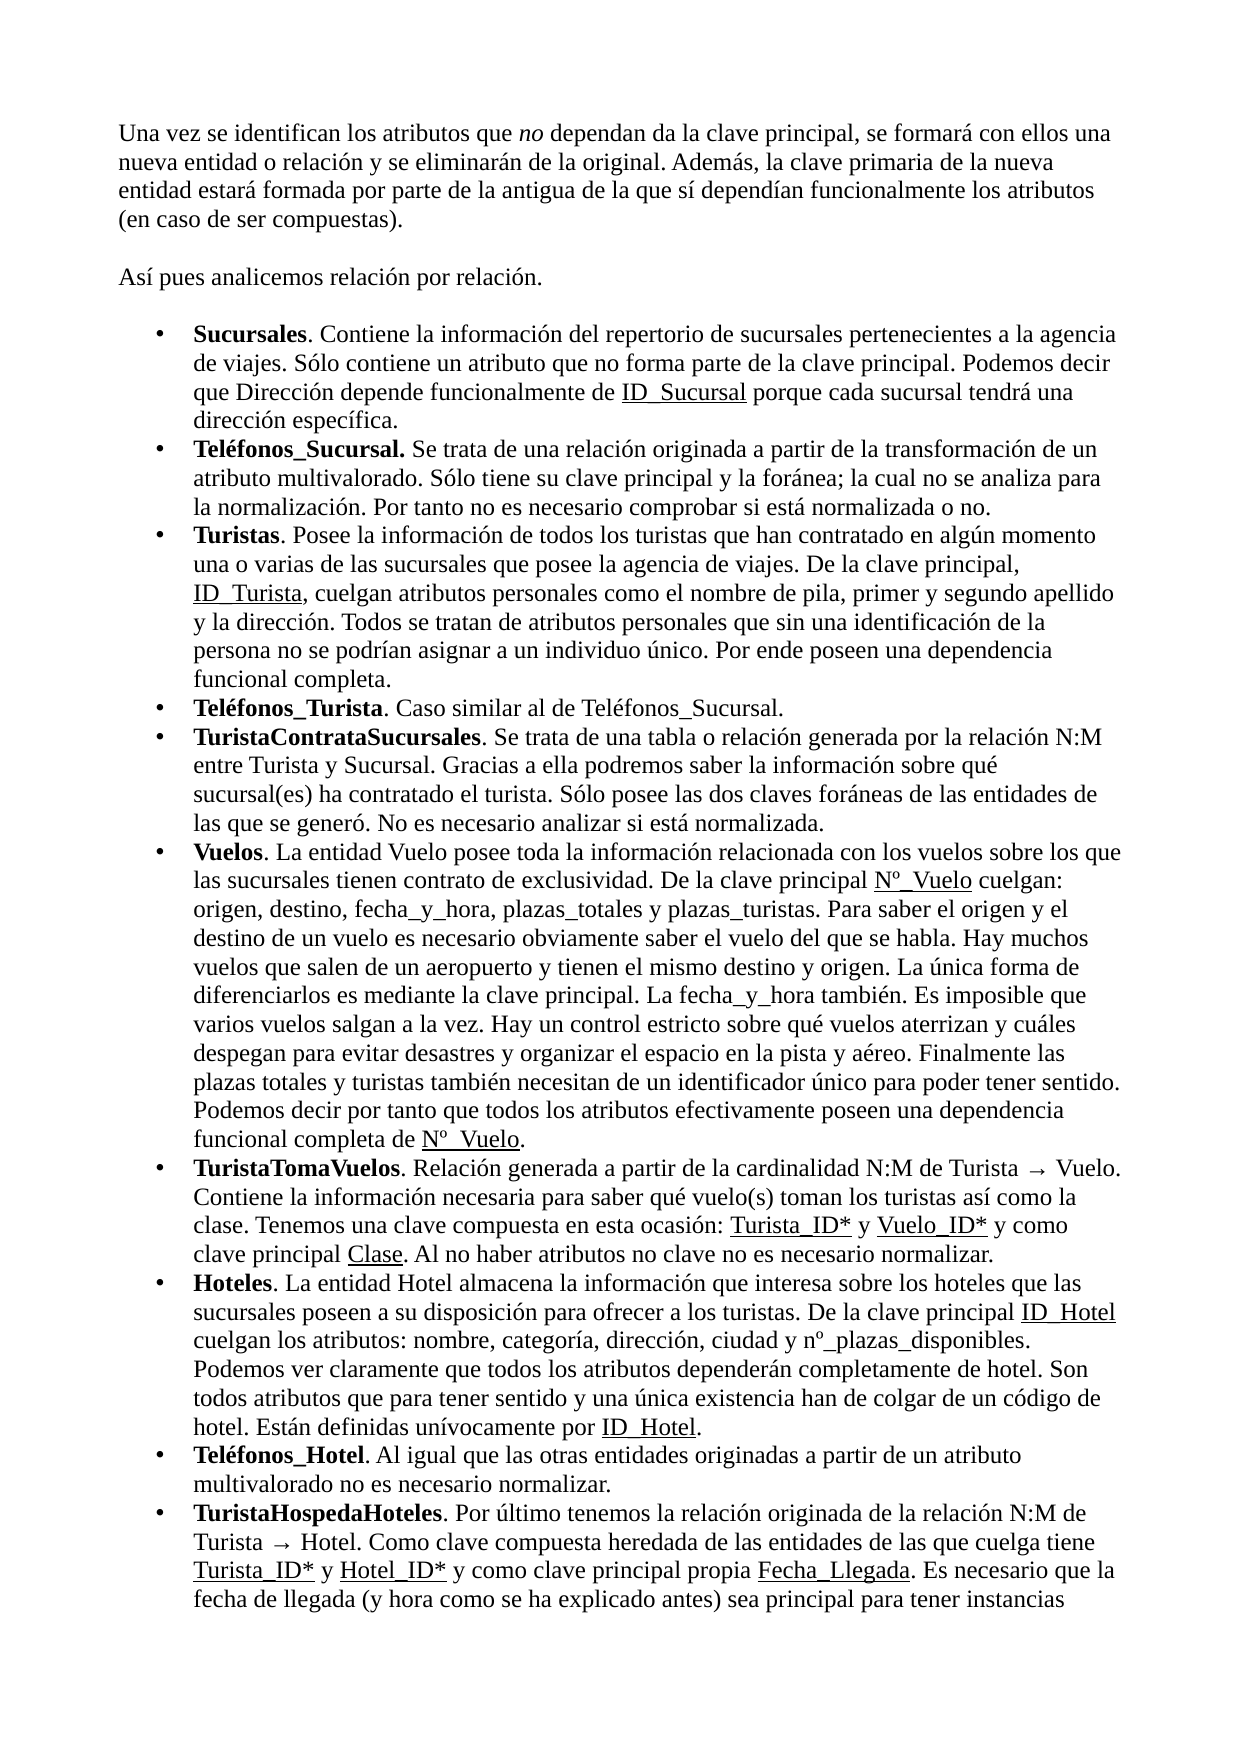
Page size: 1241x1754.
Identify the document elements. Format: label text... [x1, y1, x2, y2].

text Una vez se identifican los atributos que no dependan da la clave principal, se formará con ellos una nueva entidad o relación y se eliminarán de la original. Además, la clave primaria de la nueva entidad estará formada por parte de la antigua de la que sí dependían funcionalmente los atributos (en caso de ser compuestas). [118, 118, 1122, 233]
text Así pues analicemos relación por relación. [118, 262, 1122, 291]
list Teléfonos_Sucursal. Se trata de una relación originada a partir de la transformación de un atributo multivalorado. Sólo tiene su clave principal y la foránea; la cual no se analiza para la normalización. Por tanto no es necesario comprobar si está normalizada o no. [156, 434, 1122, 521]
list TuristaContrataSucursales. Se trata de una tabla o relación generada por la relación N:M entre Turista y Sucursal. Gracias a ella podremos saber la información sobre qué sucursal(es) ha contratado el turista. Sólo posee las dos claves foráneas de las entidades de las que se generó. No es necesario analizar si está normalizada. [156, 722, 1122, 837]
list Teléfonos_Hotel. Al igual que las otras entidades originadas a partir de un atributo multivalorado no es necesario normalizar. [156, 1441, 1122, 1498]
list TuristaHospedaHoteles. Por último tenemos la relación originada de la relación N:M de Turista → Hotel. Como clave compuesta heredada de las entidades de las que cuelga tiene Turista_ID* y Hotel_ID* y como clave principal propia Fecha_Llegada. Es necesario que la fecha de llegada (y hora como se ha explicado antes) sea principal para tener instancias [156, 1498, 1122, 1613]
list Teléfonos_Turista. Caso similar al de Teléfonos_Sucursal. [156, 693, 1122, 722]
list Turistas. Posee la información de todos los turistas que han contratado en algún momento una o varias de las sucursales que posee la agencia de viajes. De la clave principal, ID_Turista, cuelgan atributos personales como el nombre de pila, primer y segundo apellido y la dirección. Todos se tratan de atributos personales que sin una identificación de la persona no se podrían asignar a un individuo único. Por ende poseen una dependencia funcional completa. [156, 521, 1122, 693]
list TuristaTomaVuelos. Relación generada a partir de la cardinalidad N:M de Turista → Vuelo. Contiene la información necesaria para saber qué vuelo(s) toman los turistas así como la clase. Tenemos una clave compuesta en esta ocasión: Turista_ID* y Vuelo_ID* y como clave principal Clase. Al no haber atributos no clave no es necesario normalizar. [156, 1153, 1122, 1268]
list Sucursales. Contiene la información del repertorio de sucursales pertenecientes a la agencia de viajes. Sólo contiene un atributo que no forma parte de la clave principal. Podemos decir que Dirección depende funcionalmente de ID_Sucursal porque cada sucursal tendrá una dirección específica. [156, 319, 1122, 434]
list Hoteles. La entidad Hotel almacena la información que interesa sobre los hoteles que las sucursales poseen a su disposición para ofrecer a los turistas. De la clave principal ID_Hotel cuelgan los atributos: nombre, categoría, dirección, ciudad y nº_plazas_disponibles. Podemos ver claramente que todos los atributos dependerán completamente de hotel. Son todos atributos que para tener sentido y una única existencia han de colgar de un código de hotel. Están definidas unívocamente por ID_Hotel. [156, 1268, 1122, 1441]
list Vuelos. La entidad Vuelo posee toda la información relacionada con los vuelos sobre los que las sucursales tienen contrato de exclusividad. De la clave principal Nº_Vuelo cuelgan: origen, destino, fecha_y_hora, plazas_totales y plazas_turistas. Para saber el origen y el destino de un vuelo es necesario obviamente saber el vuelo del que se habla. Hay muchos vuelos que salen de un aeropuerto y tienen el mismo destino y origen. La única forma de diferenciarlos es mediante la clave principal. La fecha_y_hora también. Es imposible que varios vuelos salgan a la vez. Hay un control estricto sobre qué vuelos aterrizan y cuáles despegan para evitar desastres y organizar el espacio en la pista y aéreo. Finalmente las plazas totales y turistas también necesitan de un identificador único para poder tener sentido. Podemos decir por tanto que todos los atributos efectivamente poseen una dependencia funcional completa de Nº_Vuelo. [156, 837, 1122, 1153]
